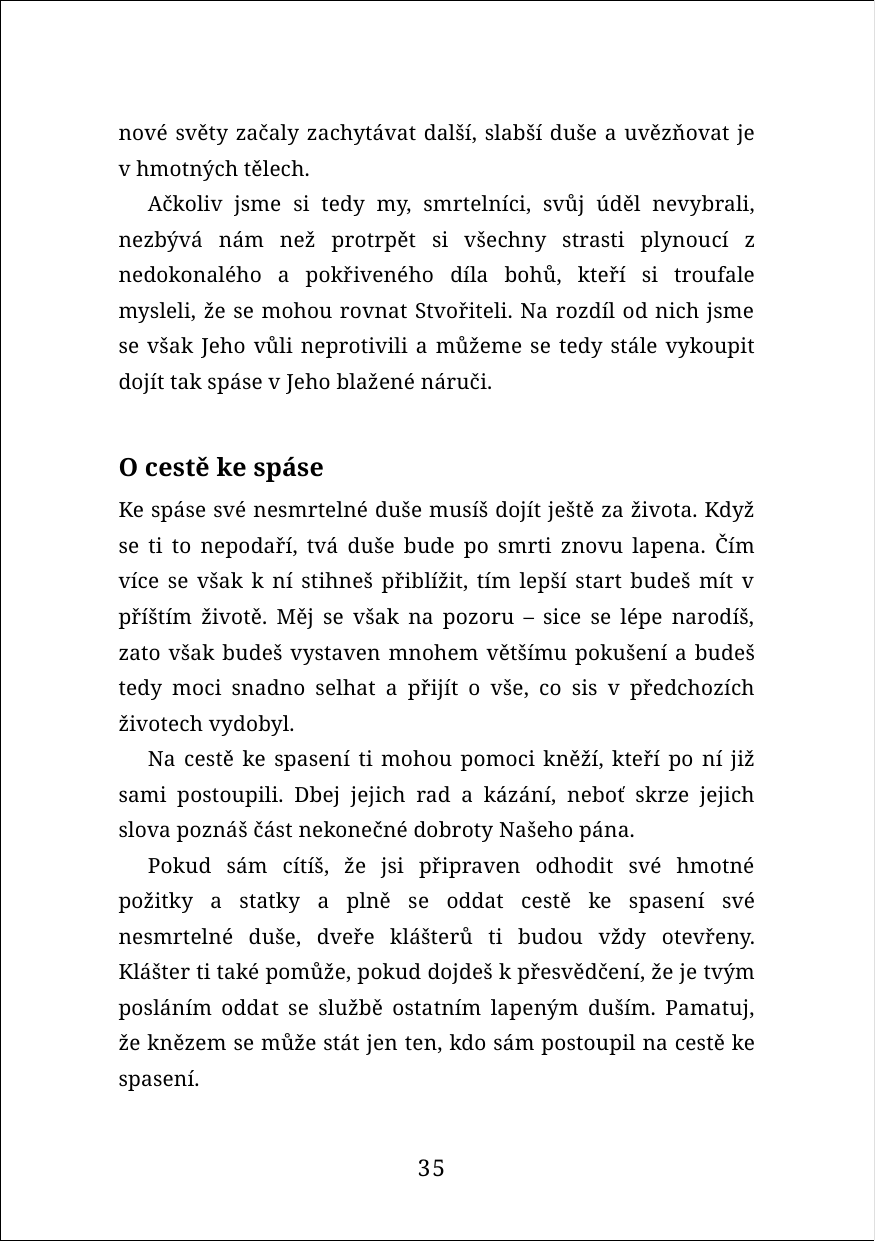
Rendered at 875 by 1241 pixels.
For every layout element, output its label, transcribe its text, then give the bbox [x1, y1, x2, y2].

subtitle O cestě ke spáse [118, 450, 756, 484]
text nové světy začaly zachytávat další, slabší duše a uvězňovat je v hmotných tělech. Ačkoliv jsme si tedy my, smrtelníci, svůj úděl nevybrali, nezbývá nám než protrpět si všechny strasti plynoucí z nedokonalého a pokřiveného díla bohů, kteří si troufale mysleli, že se mohou rovnat Stvořiteli. Na rozdíl od nich jsme se však Jeho vůli neprotivili a můžeme se tedy stále vykoupit dojít tak spáse v Jeho blažené náruči. [118, 118, 756, 395]
text Ke spáse své nesmrtelné duše musíš dojít ještě za života. Když se ti to nepodaří, tvá duše bude po smrti znovu lapena. Čím více se však k ní stihneš přiblížit, tím lepší start budeš mít v příštím životě. Měj se však na pozoru – sice se lépe narodíš, zato však budeš vystaven mnohem většímu pokušení a budeš tedy moci snadno selhat a přijít o vše, co sis v předchozích životech vydobyl. Na cestě ke spasení ti mohou pomoci kněží, kteří po ní již sami postoupili. Dbej jejich rad a kázání, neboť skrze jejich slova poznáš část nekonečné dobroty Našeho pána. Pokud sám cítíš, že jsi připraven odhodit své hmotné požitky a statky a plně se oddat cestě ke spasení své nesmrtelné duše, dveře klášterů ti budou vždy otevřeny. Klášter ti také pomůže, pokud dojdeš k přesvědčení, že je tvým posláním oddat se službě ostatním lapeným duším. Pamatuj, že knězem se může stát jen ten, kdo sám postoupil na cestě ke spasení. [118, 496, 756, 1092]
